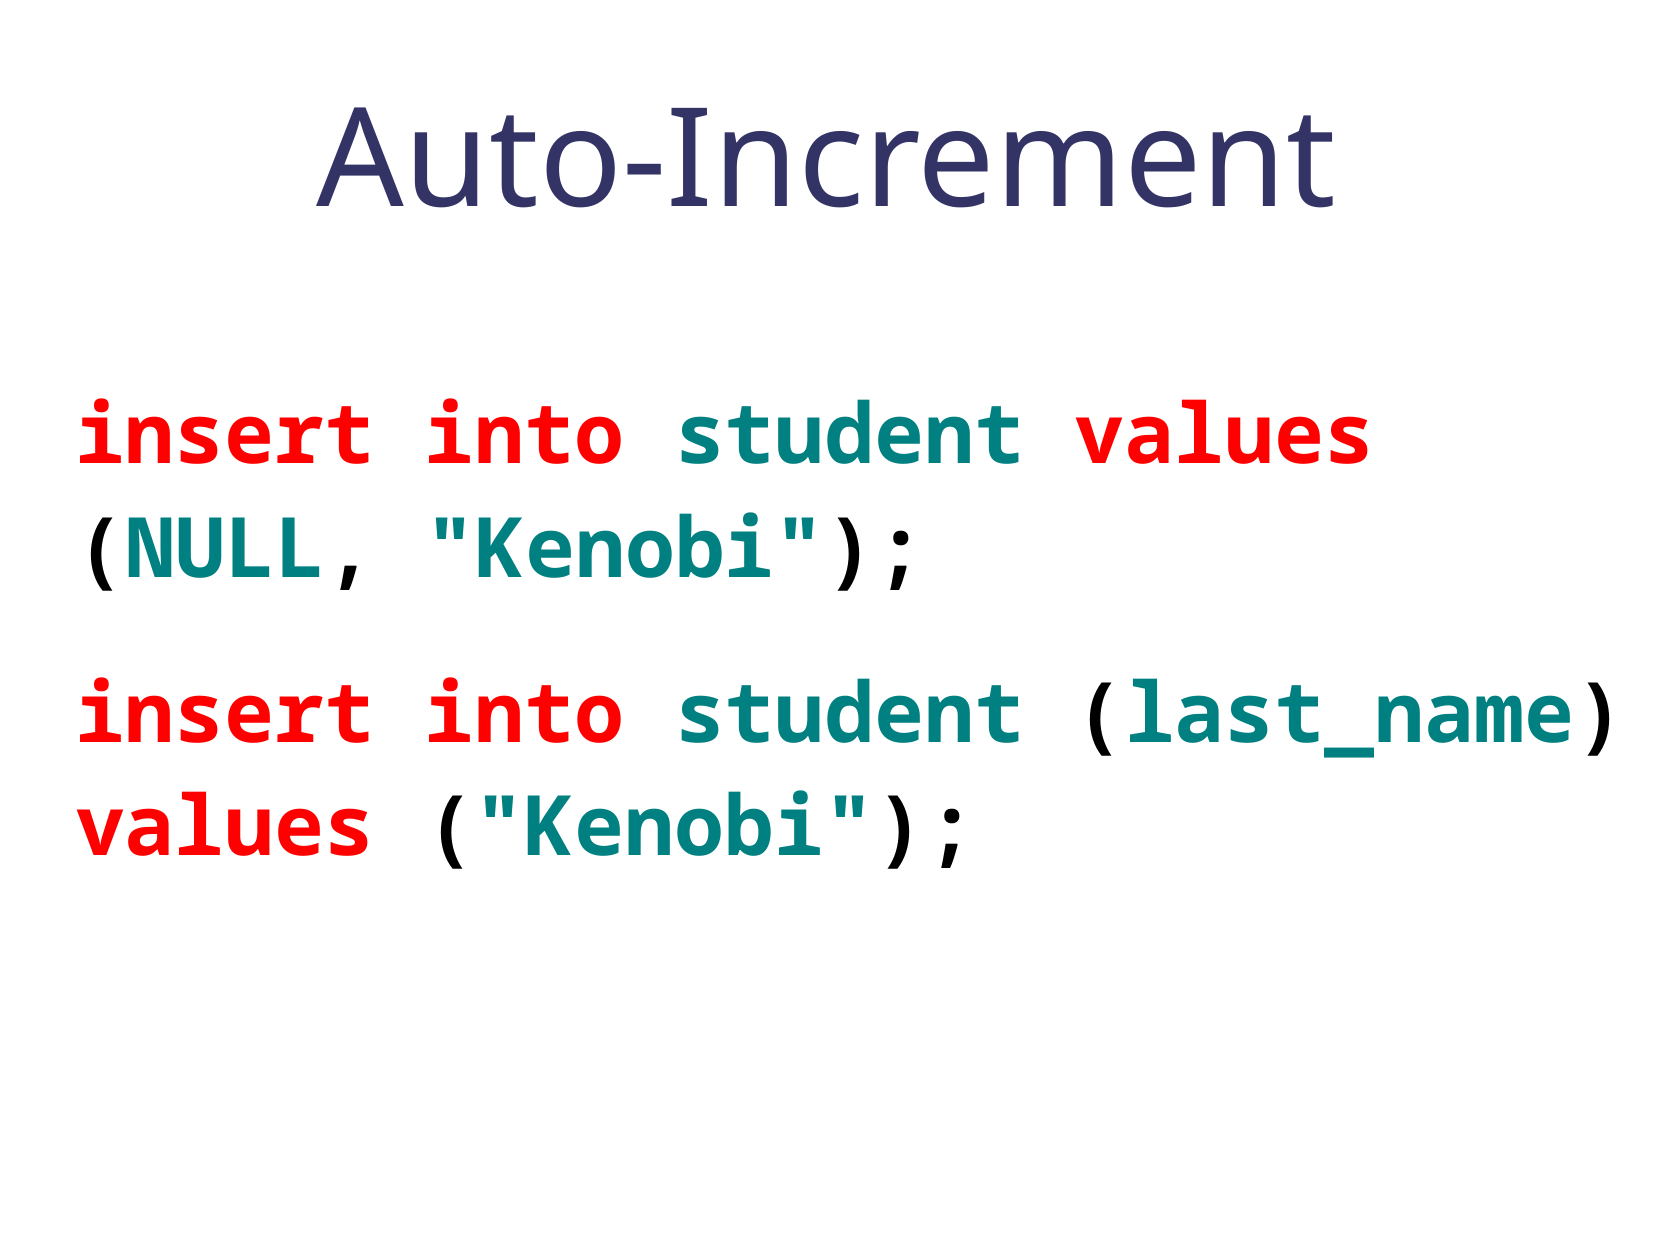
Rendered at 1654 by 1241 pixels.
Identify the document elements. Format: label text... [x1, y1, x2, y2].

text_box insert into student values (NULL, "Kenobi"); insert into student (last_name) values ("Kenobi"); [75, 375, 1654, 803]
title Auto-Increment [82, 56, 1571, 250]
